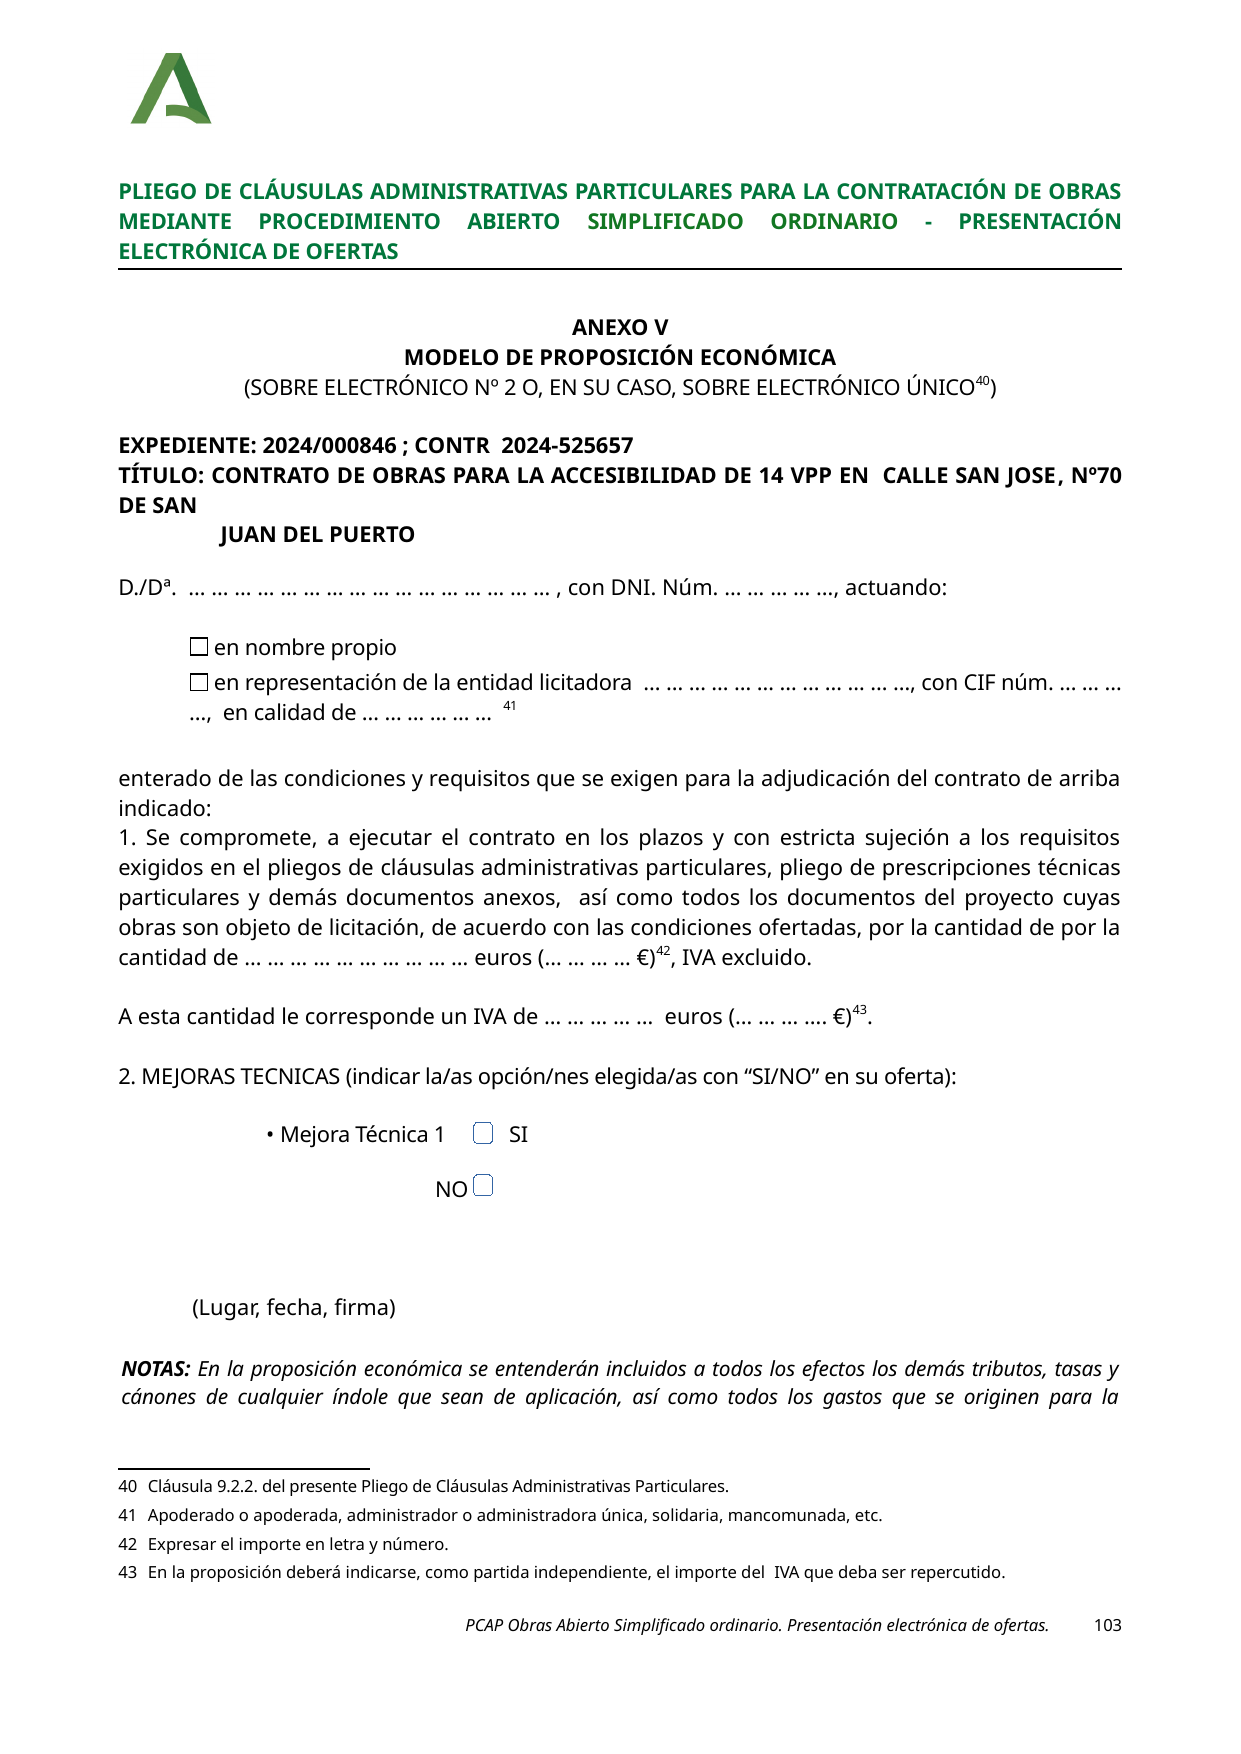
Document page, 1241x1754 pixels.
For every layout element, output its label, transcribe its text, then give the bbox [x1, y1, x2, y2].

text NOTAS: En la proposición económica se entenderán incluidos a todos los efectos los demás tributos, tasas y cánones de cualquier índole que sean de aplicación, así como todos los gastos que se originen para la [118, 1351, 1122, 1413]
text A esta cantidad le corresponde un IVA de … … … … … euros (… … … …. €). [118, 1001, 1122, 1031]
text en representación de la entidad licitadora … … … … … … … … … … … …, con CIF núm. … … … …, en calidad de … … … … … … [189, 667, 1122, 727]
text (Lugar, fecha, firma) [118, 1288, 1122, 1322]
text 2. MEJORAS TECNICAS (indicar la/as opción/nes elegida/as con “SI/NO” en su oferta): [118, 1061, 1122, 1090]
text JUAN DEL PUERTO [118, 519, 1122, 549]
text D./Dª. … … … … … … … … … … … … … … … … , con DNI. Núm. … … … … …, actuando: [118, 572, 1122, 602]
text En la proposición deberá indicarse, como partida independiente, el importe del IVA que deba ser repercutido. [118, 1561, 1122, 1584]
text TÍTULO: CONTRATO DE OBRAS PARA LA ACCESIBILIDAD DE 14 VPP EN CALLE SAN JOSE, Nº70 DE SAN [118, 460, 1122, 519]
text PLIEGO DE CLÁUSULAS ADMINISTRATIVAS PARTICULARES PARA LA CONTRATACIÓN DE OBRAS MEDIANTE PROCEDIMIENTO ABIERTO SIMPLIFICADO ORDINARIO - PRESENTACIÓN ELECTRÓNICA DE OFERTAS [118, 176, 1122, 268]
text Expresar el importe en letra y número. [118, 1532, 1122, 1555]
text NO [118, 1174, 1122, 1204]
text • Mejora Técnica 1 SI [118, 1119, 1122, 1149]
text en nombre propio [189, 631, 1122, 661]
text EXPEDIENTE: 2024/000846 ; CONTR 2024-525657 [118, 430, 1122, 460]
text MODELO DE PROPOSICIÓN ECONÓMICA [118, 342, 1122, 372]
text Apoderado o apoderada, administrador o administradora única, solidaria, mancomunada, etc. [118, 1504, 1122, 1526]
text enterado de las condiciones y requisitos que se exigen para la adjudicación del contrato de arriba indicado: [118, 763, 1122, 822]
text (SOBRE ELECTRÓNICO Nº 2 O, EN SU CASO, SOBRE ELECTRÓNICO ÚNICO) [118, 372, 1122, 402]
text ANEXO V [118, 312, 1122, 342]
text Cláusula 9.2.2. del presente Pliego de Cláusulas Administrativas Particulares. [118, 1475, 1122, 1498]
text 1. Se compromete, a ejecutar el contrato en los plazos y con estricta sujeción a los requisitos exigidos en el pliegos de cláusulas administrativas particulares, pliego de prescripciones técnicas particulares y demás documentos anexos, así como todos los documentos del proyecto cuyas obras son objeto de licitación, de acuerdo con las condiciones ofertadas, por la cantidad de por la cantidad de … … … … … … … … … … euros (… … … … €), IVA excluido. [118, 822, 1122, 971]
picture [127, 48, 216, 128]
